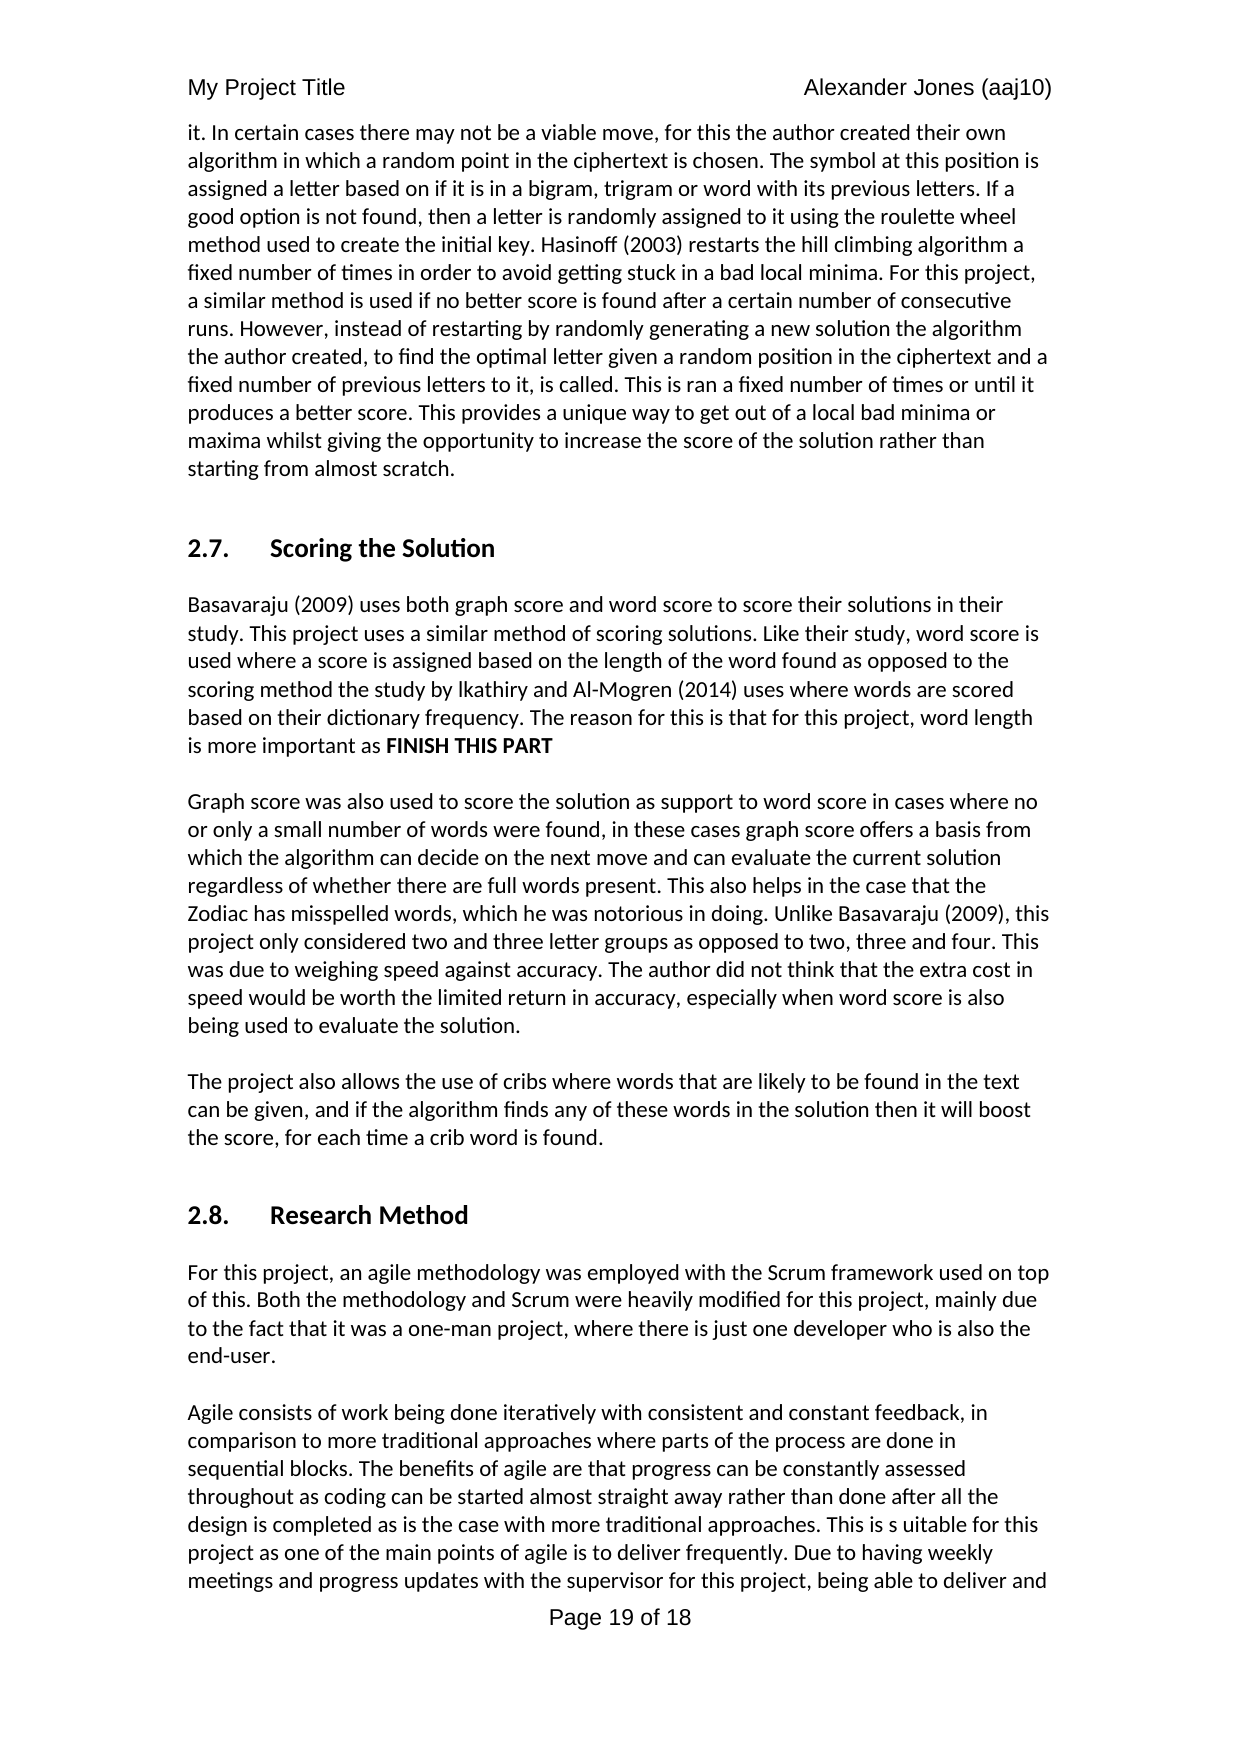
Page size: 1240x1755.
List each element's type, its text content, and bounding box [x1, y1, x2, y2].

subtitle Scoring the Solution [187, 531, 1052, 564]
text it. In certain cases there may not be a viable move, for this the author created their own algorithm in which a random point in the ciphertext is chosen. The symbol at this position is assigned a letter based on if it is in a bigram, trigram or word with its previous letters. If a good option is not found, then a letter is randomly assigned to it using the roulette wheel method used to create the initial key. Hasinoff (2003) restarts the hill climbing algorithm a fixed number of times in order to avoid getting stuck in a bad local minima. For this project, a similar method is used if no better score is found after a certain number of consecutive runs. However, instead of restarting by randomly generating a new solution the algorithm the author created, to find the optimal letter given a random position in the ciphertext and a fixed number of previous letters to it, is called. This is ran a fixed number of times or until it produces a better score. This provides a unique way to get out of a local bad minima or maxima whilst giving the opportunity to increase the score of the solution rather than starting from almost scratch. [187, 118, 1052, 482]
subtitle Research Method [187, 1198, 1052, 1231]
text The project also allows the use of cribs where words that are likely to be found in the text can be given, and if the algorithm finds any of these words in the solution then it will boost the score, for each time a crib word is found. [187, 1067, 1052, 1151]
text Basavaraju (2009) uses both graph score and word score to score their solutions in their study. This project uses a similar method of scoring solutions. Like their study, word score is used where a score is assigned based on the length of the word found as opposed to the scoring method the study by lkathiry and Al-Mogren (2014) uses where words are scored based on their dictionary frequency. The reason for this is that for this project, word length is more important as FINISH THIS PART [187, 591, 1052, 759]
text Agile consists of work being done iteratively with consistent and constant feedback, in comparison to more traditional approaches where parts of the process are done in sequential blocks. The benefits of agile are that progress can be constantly assessed throughout as coding can be started almost straight away rather than done after all the design is completed as is the case with more traditional approaches. This is s uitable for this project as one of the main points of agile is to deliver frequently. Due to having weekly meetings and progress updates with the supervisor for this project, being able to deliver and [187, 1398, 1052, 1594]
text For this project, an agile methodology was employed with the Scrum framework used on top of this. Both the methodology and Scrum were heavily modified for this project, mainly due to the fact that it was a one-man project, where there is just one developer who is also the end-user. [187, 1258, 1052, 1370]
text Graph score was also used to score the solution as support to word score in cases where no or only a small number of words were found, in these cases graph score offers a basis from which the algorithm can decide on the next move and can evaluate the current solution regardless of whether there are full words present. This also helps in the case that the Zodiac has misspelled words, which he was notorious in doing. Unlike Basavaraju (2009), this project only considered two and three letter groups as opposed to two, three and four. This was due to weighing speed against accuracy. The author did not think that the extra cost in speed would be worth the limited return in accuracy, especially when word score is also being used to evaluate the solution. [187, 787, 1052, 1039]
